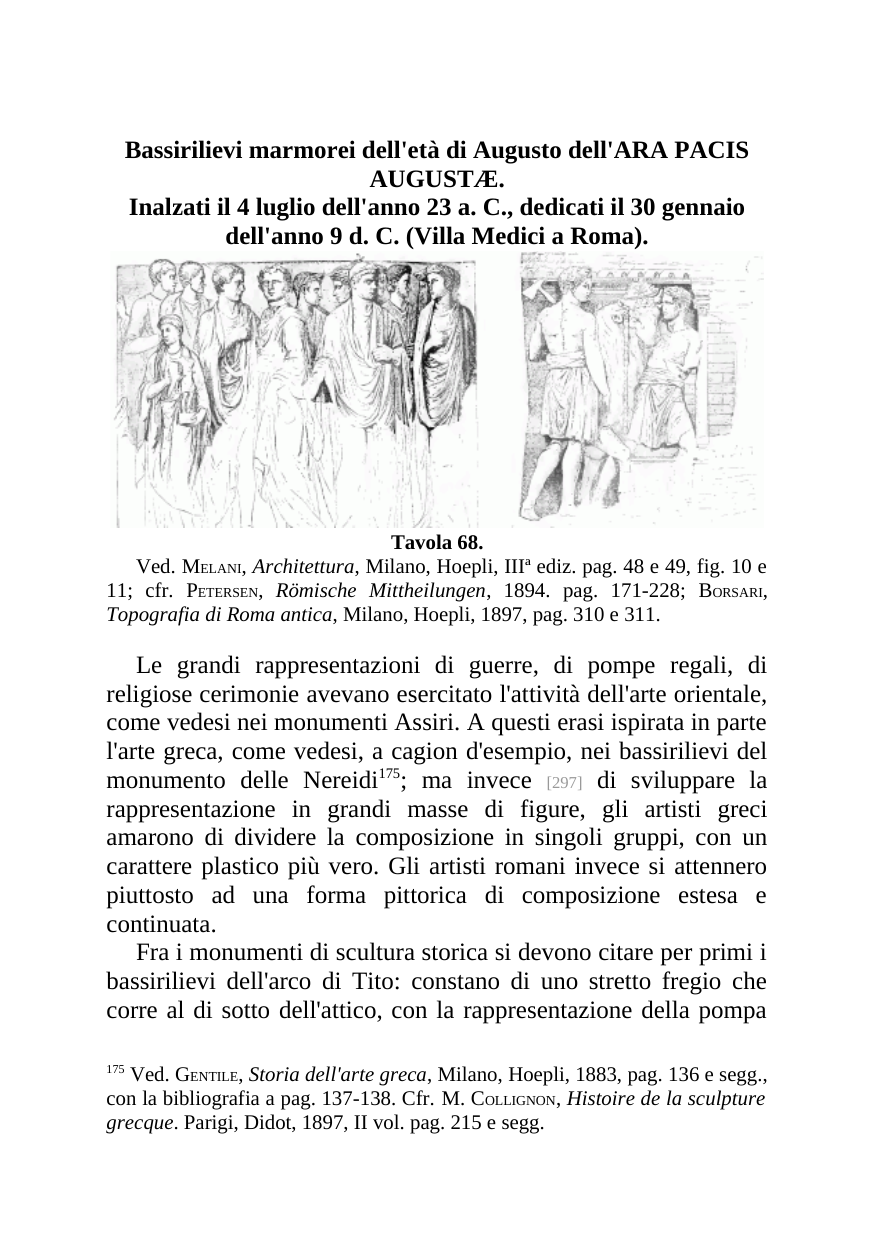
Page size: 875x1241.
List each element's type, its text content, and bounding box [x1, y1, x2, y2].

text Ved. Melani, Architettura, Milano, Hoepli, IIIª ediz. pag. 48 e 49, fig. 10 e 11; cfr. Petersen, Römische Mittheilungen, 1894. pag. 171-228; Borsari, Topografia di Roma antica, Milano, Hoepli, 1897, pag. 310 e 311. [106, 554, 768, 626]
text Fra i monumenti di scultura storica si devono citare per primi i bassirilievi dell'arco di Tito: constano di uno stretto fregio che corre al di sotto dell'attico, con la rappresentazione della pompa [106, 937, 768, 1024]
text Tavola 68. [106, 529, 768, 554]
text Inalzati il 4 luglio dell'anno 23 a. C., dedicati il 30 gennaio dell'anno 9 d. C. (Villa Medici a Roma). [106, 192, 768, 250]
text Bassirilievi marmorei dell'età di Augusto dell'ARA PACIS AUGUSTÆ. [106, 135, 768, 192]
text Ved. Gentile, Storia dell'arte greca, Milano, Hoepli, 1883, pag. 136 e segg., con la bibliografia a pag. 137-138. Cfr. M. Collignon, Histoire de la sculpture grecque. Parigi, Didot, 1897, II vol. pag. 215 e segg. [106, 1062, 768, 1134]
text Le grandi rappresentazioni di guerre, di pompe regali, di religiose cerimonie avevano esercitato l'attività dell'arte orientale, come vedesi nei monumenti Assiri. A questi erasi ispirata in parte l'arte greca, come vedesi, a cagion d'esempio, nei bassirilievi del monumento delle Nereidi; ma invece [297] di sviluppare la rappresentazione in grandi masse di figure, gli artisti greci amarono di dividere la composizione in singoli gruppi, con un carattere plastico più vero. Gli artisti romani invece si attennero piuttosto ad una forma pittorica di composizione estesa e continuata. [106, 650, 768, 937]
picture [110, 251, 764, 528]
